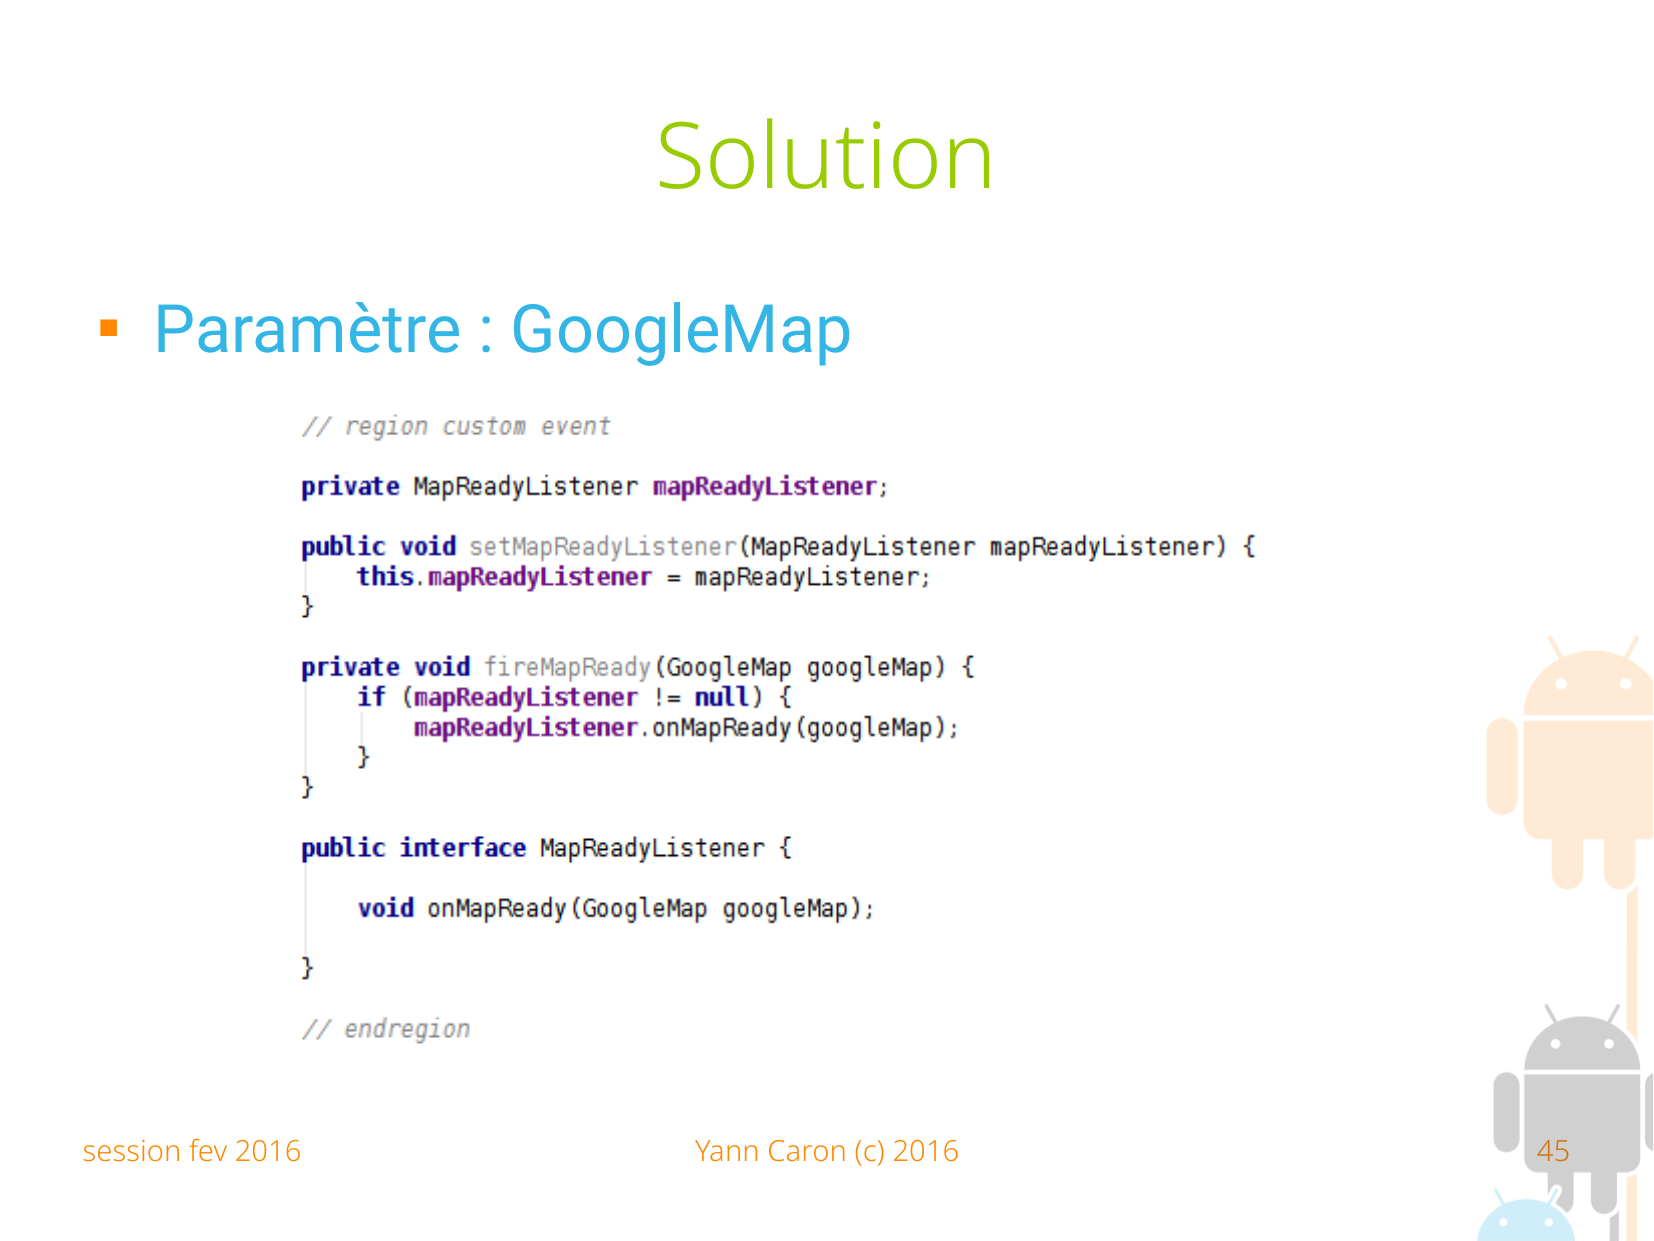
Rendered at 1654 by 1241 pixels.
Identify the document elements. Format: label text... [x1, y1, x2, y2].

title Solution [82, 49, 1571, 257]
list Paramètre : GoogleMap [82, 290, 1571, 1010]
picture [240, 405, 1654, 1241]
